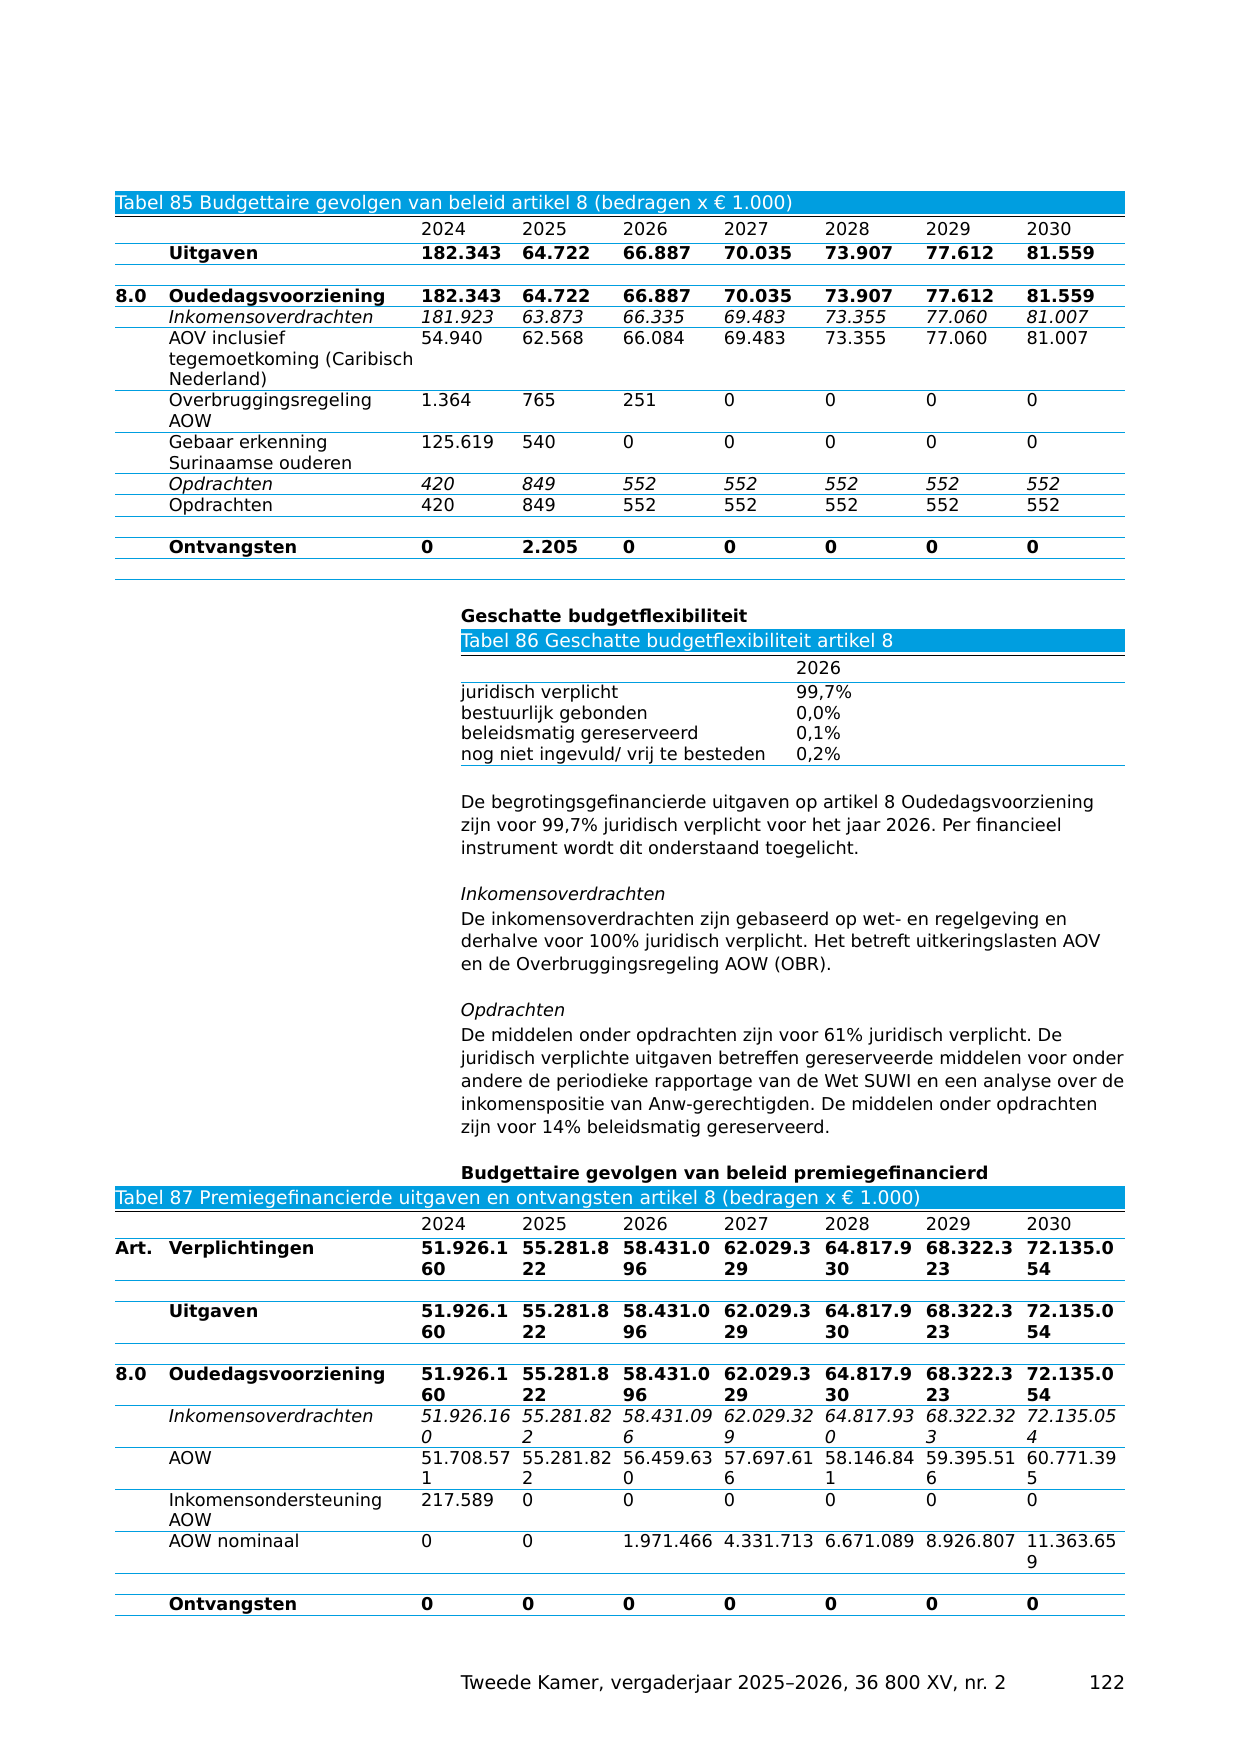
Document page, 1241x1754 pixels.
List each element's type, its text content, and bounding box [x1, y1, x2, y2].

table_cell [115, 1281, 166, 1301]
table_cell 58.431.096 [620, 1365, 721, 1405]
table_cell 0 [923, 433, 1023, 473]
table_cell 0 [1024, 391, 1125, 431]
table_cell 4.331.713 [721, 1532, 822, 1572]
table_cell [519, 517, 620, 537]
table_cell [1024, 1281, 1125, 1301]
table_cell 64.817.930 [822, 1239, 923, 1279]
table_cell 55.281.822 [519, 1365, 620, 1405]
table_cell [822, 1344, 923, 1364]
table_cell juridisch verplicht [461, 683, 793, 703]
table_cell 73.355 [822, 307, 923, 327]
table_cell 68.322.323 [923, 1302, 1023, 1342]
table_cell 0,1% [793, 723, 1125, 744]
table_cell 51.926.160 [418, 1302, 519, 1342]
table_cell 552 [721, 495, 822, 516]
table_cell [519, 1344, 620, 1364]
table_cell 64.817.930 [822, 1302, 923, 1342]
table_cell [166, 1212, 418, 1238]
table_cell 0 [519, 1490, 620, 1531]
table_cell 66.335 [620, 307, 721, 327]
table_cell 420 [418, 474, 519, 494]
table_cell 57.697.616 [721, 1448, 822, 1489]
table_cell 765 [519, 391, 620, 431]
text Inkomensoverdrachten [461, 882, 1125, 904]
table_cell 60.771.395 [1024, 1448, 1125, 1489]
table_cell 55.281.822 [519, 1239, 620, 1279]
table_cell 849 [519, 495, 620, 516]
table_cell 77.060 [923, 307, 1023, 327]
table_cell 64.722 [519, 244, 620, 264]
table_cell 540 [519, 433, 620, 473]
table_cell 70.035 [721, 244, 822, 264]
table_cell Inkomensondersteuning AOW [166, 1490, 418, 1531]
table_cell 0 [620, 538, 721, 558]
table_cell 182.343 [418, 286, 519, 306]
table_cell 0 [822, 433, 923, 473]
table_cell 1.971.466 [620, 1532, 721, 1572]
table_cell [166, 559, 418, 579]
table_cell 0 [822, 391, 923, 431]
table_cell Overbruggingsregeling AOW [166, 391, 418, 431]
table_cell [519, 265, 620, 285]
table_cell 62.029.329 [721, 1302, 822, 1342]
table_cell 251 [620, 391, 721, 431]
table_cell 0 [1024, 1490, 1125, 1531]
table_cell 69.483 [721, 307, 822, 327]
table_cell [1024, 559, 1125, 579]
table_cell [115, 433, 166, 473]
table_cell 69.483 [721, 328, 822, 390]
table_cell Inkomensoverdrachten [166, 307, 418, 327]
table_cell 2024 [418, 1212, 519, 1238]
table_cell [166, 517, 418, 537]
table_cell 552 [620, 495, 721, 516]
table_cell 66.084 [620, 328, 721, 390]
table_cell [115, 1302, 166, 1342]
table_cell 2026 [620, 1212, 721, 1238]
table_cell [822, 1281, 923, 1301]
table_cell 55.281.822 [519, 1448, 620, 1489]
table_cell 0 [620, 1595, 721, 1615]
table_cell [721, 517, 822, 537]
table_cell [166, 1344, 418, 1364]
table_cell Oudedagsvoorziening [166, 286, 418, 306]
table_cell [115, 1406, 166, 1447]
table_cell 552 [923, 474, 1023, 494]
table_cell 0 [1024, 1595, 1125, 1615]
table_cell 0 [923, 391, 1023, 431]
table_cell 0 [721, 538, 822, 558]
table_cell [418, 265, 519, 285]
table_cell 73.907 [822, 286, 923, 306]
table_cell [721, 1574, 822, 1594]
table_cell [115, 307, 166, 327]
table_cell 0 [721, 433, 822, 473]
table_cell 62.029.329 [721, 1239, 822, 1279]
table_cell 420 [418, 495, 519, 516]
table_cell Uitgaven [166, 244, 418, 264]
table_cell 2024 [418, 217, 519, 243]
table_cell [1024, 265, 1125, 285]
table_cell 72.135.054 [1024, 1239, 1125, 1279]
table_cell 58.431.096 [620, 1239, 721, 1279]
table_cell 2025 [519, 217, 620, 243]
table_cell 0 [721, 391, 822, 431]
table_cell 552 [721, 474, 822, 494]
table_cell 58.146.841 [822, 1448, 923, 1489]
table_cell 2025 [519, 1212, 620, 1238]
table_cell 217.589 [418, 1490, 519, 1531]
table_cell 51.708.571 [418, 1448, 519, 1489]
table_cell 0 [418, 1595, 519, 1615]
table_cell 51.926.160 [418, 1239, 519, 1279]
table_cell 0 [620, 433, 721, 473]
table_cell Inkomensoverdrachten [166, 1406, 418, 1447]
table_cell AOW [166, 1448, 418, 1489]
table_cell 0 [519, 1595, 620, 1615]
table_cell 182.343 [418, 244, 519, 264]
table_cell 0 [822, 1595, 923, 1615]
table_cell Oudedagsvoorziening [166, 1365, 418, 1405]
table_cell 73.907 [822, 244, 923, 264]
table_cell [1024, 517, 1125, 537]
table_cell 68.322.323 [923, 1239, 1023, 1279]
table_cell Opdrachten [166, 495, 418, 516]
table_cell 6.671.089 [822, 1532, 923, 1572]
table_cell bestuurlijk gebonden [461, 703, 793, 723]
table_cell 73.355 [822, 328, 923, 390]
table_cell [822, 559, 923, 579]
text Budgettaire gevolgen van beleid premiegefinancierd [461, 1161, 1125, 1184]
table_cell 64.722 [519, 286, 620, 306]
table_cell 72.135.054 [1024, 1406, 1125, 1447]
table_cell 181.923 [418, 307, 519, 327]
table_cell Opdrachten [166, 474, 418, 494]
table_cell [822, 265, 923, 285]
table_cell 0 [1024, 433, 1125, 473]
table_cell 0 [519, 1532, 620, 1572]
table_cell 81.559 [1024, 244, 1125, 264]
table_cell 552 [1024, 495, 1125, 516]
table_cell 81.559 [1024, 286, 1125, 306]
table_cell [115, 495, 166, 516]
table_cell 2030 [1024, 217, 1125, 243]
table_cell [923, 1344, 1023, 1364]
table_cell [721, 1344, 822, 1364]
table_cell 62.029.329 [721, 1406, 822, 1447]
table_cell 68.322.323 [923, 1406, 1023, 1447]
table_cell 70.035 [721, 286, 822, 306]
table_cell [418, 1281, 519, 1301]
table_cell AOW nominaal [166, 1532, 418, 1572]
table_cell 0,0% [793, 703, 1125, 723]
table_cell Art. [115, 1239, 166, 1279]
table_cell 81.007 [1024, 328, 1125, 390]
table_cell 66.887 [620, 286, 721, 306]
table_cell 0 [822, 1490, 923, 1531]
table_cell 77.612 [923, 286, 1023, 306]
table_cell 1.364 [418, 391, 519, 431]
table_cell [721, 265, 822, 285]
table_cell [1024, 1344, 1125, 1364]
text Opdrachten [461, 998, 1125, 1021]
table_cell 552 [620, 474, 721, 494]
table_cell [115, 538, 166, 558]
table_cell 54.940 [418, 328, 519, 390]
table_cell 0 [721, 1595, 822, 1615]
table_cell 62.029.329 [721, 1365, 822, 1405]
table_cell 77.612 [923, 244, 1023, 264]
table_cell [620, 1281, 721, 1301]
table_cell 0 [418, 1532, 519, 1572]
table_cell 56.459.630 [620, 1448, 721, 1489]
table_cell 125.619 [418, 433, 519, 473]
table_cell [923, 559, 1023, 579]
table_cell 58.431.096 [620, 1406, 721, 1447]
table_cell [166, 1281, 418, 1301]
table_cell 63.873 [519, 307, 620, 327]
table_cell 0,2% [793, 744, 1125, 764]
table_cell 58.431.096 [620, 1302, 721, 1342]
table_cell 2029 [923, 1212, 1023, 1238]
table_cell [620, 517, 721, 537]
table_cell [115, 217, 166, 243]
table_cell 552 [923, 495, 1023, 516]
table_cell 552 [822, 495, 923, 516]
table_cell 849 [519, 474, 620, 494]
table_cell [620, 265, 721, 285]
table_cell 2.205 [519, 538, 620, 558]
table_cell [115, 474, 166, 494]
table_cell [115, 1532, 166, 1572]
table_cell 2030 [1024, 1212, 1125, 1238]
table_cell 2026 [620, 217, 721, 243]
table_cell [115, 517, 166, 537]
table_cell [461, 656, 793, 681]
table_cell 51.926.160 [418, 1406, 519, 1447]
text De inkomensoverdrachten zijn gebaseerd op wet- en regelgeving en derhalve voor 100% juridisch verplicht. Het betreft uitkeringslasten AOV en de Overbruggingsregeling AOW (OBR). [461, 907, 1125, 975]
table_cell 77.060 [923, 328, 1023, 390]
table_cell 8.0 [115, 1365, 166, 1405]
table_cell [115, 391, 166, 431]
text Geschatte budgetflexibiliteit [461, 604, 1125, 627]
table_cell 64.817.930 [822, 1406, 923, 1447]
table_cell [418, 517, 519, 537]
table_cell [115, 1574, 166, 1594]
table_cell [721, 1281, 822, 1301]
table_cell [115, 1212, 166, 1238]
table_cell [166, 217, 418, 243]
table_cell 11.363.659 [1024, 1532, 1125, 1572]
table_cell [822, 517, 923, 537]
table_cell 2027 [721, 1212, 822, 1238]
table_cell nog niet ingevuld/ vrij te besteden [461, 744, 793, 764]
table_cell [115, 328, 166, 390]
table_cell 99,7% [793, 683, 1125, 703]
table_cell [166, 1574, 418, 1594]
table_cell [620, 559, 721, 579]
table_cell 2027 [721, 217, 822, 243]
table_cell 8.0 [115, 286, 166, 306]
table_cell [115, 559, 166, 579]
table_cell 81.007 [1024, 307, 1125, 327]
table_cell [923, 1574, 1023, 1594]
table_cell [822, 1574, 923, 1594]
table_cell 0 [923, 538, 1023, 558]
table_cell 0 [418, 538, 519, 558]
table_cell Gebaar erkenning Surinaamse ouderen [166, 433, 418, 473]
table_cell AOV inclusief tegemoetkoming (Caribisch Nederland) [166, 328, 418, 390]
table_cell [721, 559, 822, 579]
table_cell 55.281.822 [519, 1406, 620, 1447]
table_cell 552 [822, 474, 923, 494]
table_cell [115, 265, 166, 285]
table_cell 8.926.807 [923, 1532, 1023, 1572]
table_cell [115, 1595, 166, 1615]
table_cell 64.817.930 [822, 1365, 923, 1405]
table_cell beleidsmatig gereserveerd [461, 723, 793, 744]
table_cell 2026 [793, 656, 1125, 681]
table_cell 72.135.054 [1024, 1365, 1125, 1405]
table_cell [166, 265, 418, 285]
table_cell 2028 [822, 217, 923, 243]
table_cell [923, 517, 1023, 537]
table_cell [115, 1448, 166, 1489]
table_cell [923, 265, 1023, 285]
table_cell [115, 1490, 166, 1531]
table_cell 68.322.323 [923, 1365, 1023, 1405]
table_cell 72.135.054 [1024, 1302, 1125, 1342]
table_cell [620, 1344, 721, 1364]
table_cell [1024, 1574, 1125, 1594]
table_cell Uitgaven [166, 1302, 418, 1342]
table_cell Ontvangsten [166, 538, 418, 558]
table_cell [519, 1574, 620, 1594]
table_cell 0 [923, 1490, 1023, 1531]
table_cell 0 [822, 538, 923, 558]
table_cell 66.887 [620, 244, 721, 264]
table_cell 0 [923, 1595, 1023, 1615]
text De begrotingsgefinancierde uitgaven op artikel 8 Oudedagsvoorziening zijn voor 99,7% juridisch verplicht voor het jaar 2026. Per financieel instrument wordt dit onderstaand toegelicht. [461, 790, 1125, 859]
table_cell [418, 1344, 519, 1364]
table_cell Ontvangsten [166, 1595, 418, 1615]
table_cell 2029 [923, 217, 1023, 243]
table_cell 0 [620, 1490, 721, 1531]
text De middelen onder opdrachten zĳn voor 61% juridisch verplicht. De juridisch verplichte uitgaven betreffen gereserveerde middelen voor onder andere de periodieke rapportage van de Wet SUWI en een analyse over de inkomenspositie van Anw-gerechtigden. De middelen onder opdrachten zĳn voor 14% beleidsmatig gereserveerd. [461, 1023, 1125, 1138]
table_cell 552 [1024, 474, 1125, 494]
table_cell [519, 1281, 620, 1301]
table_cell 2028 [822, 1212, 923, 1238]
table_cell 0 [1024, 538, 1125, 558]
table_cell 51.926.160 [418, 1365, 519, 1405]
table_cell [115, 1344, 166, 1364]
table_cell 0 [721, 1490, 822, 1531]
table_cell 55.281.822 [519, 1302, 620, 1342]
table_cell 62.568 [519, 328, 620, 390]
table_cell [519, 559, 620, 579]
table_cell 59.395.516 [923, 1448, 1023, 1489]
table_cell [418, 1574, 519, 1594]
table_cell [923, 1281, 1023, 1301]
table_cell [620, 1574, 721, 1594]
table_cell [115, 244, 166, 264]
table_cell Verplichtingen [166, 1239, 418, 1279]
table_cell [418, 559, 519, 579]
